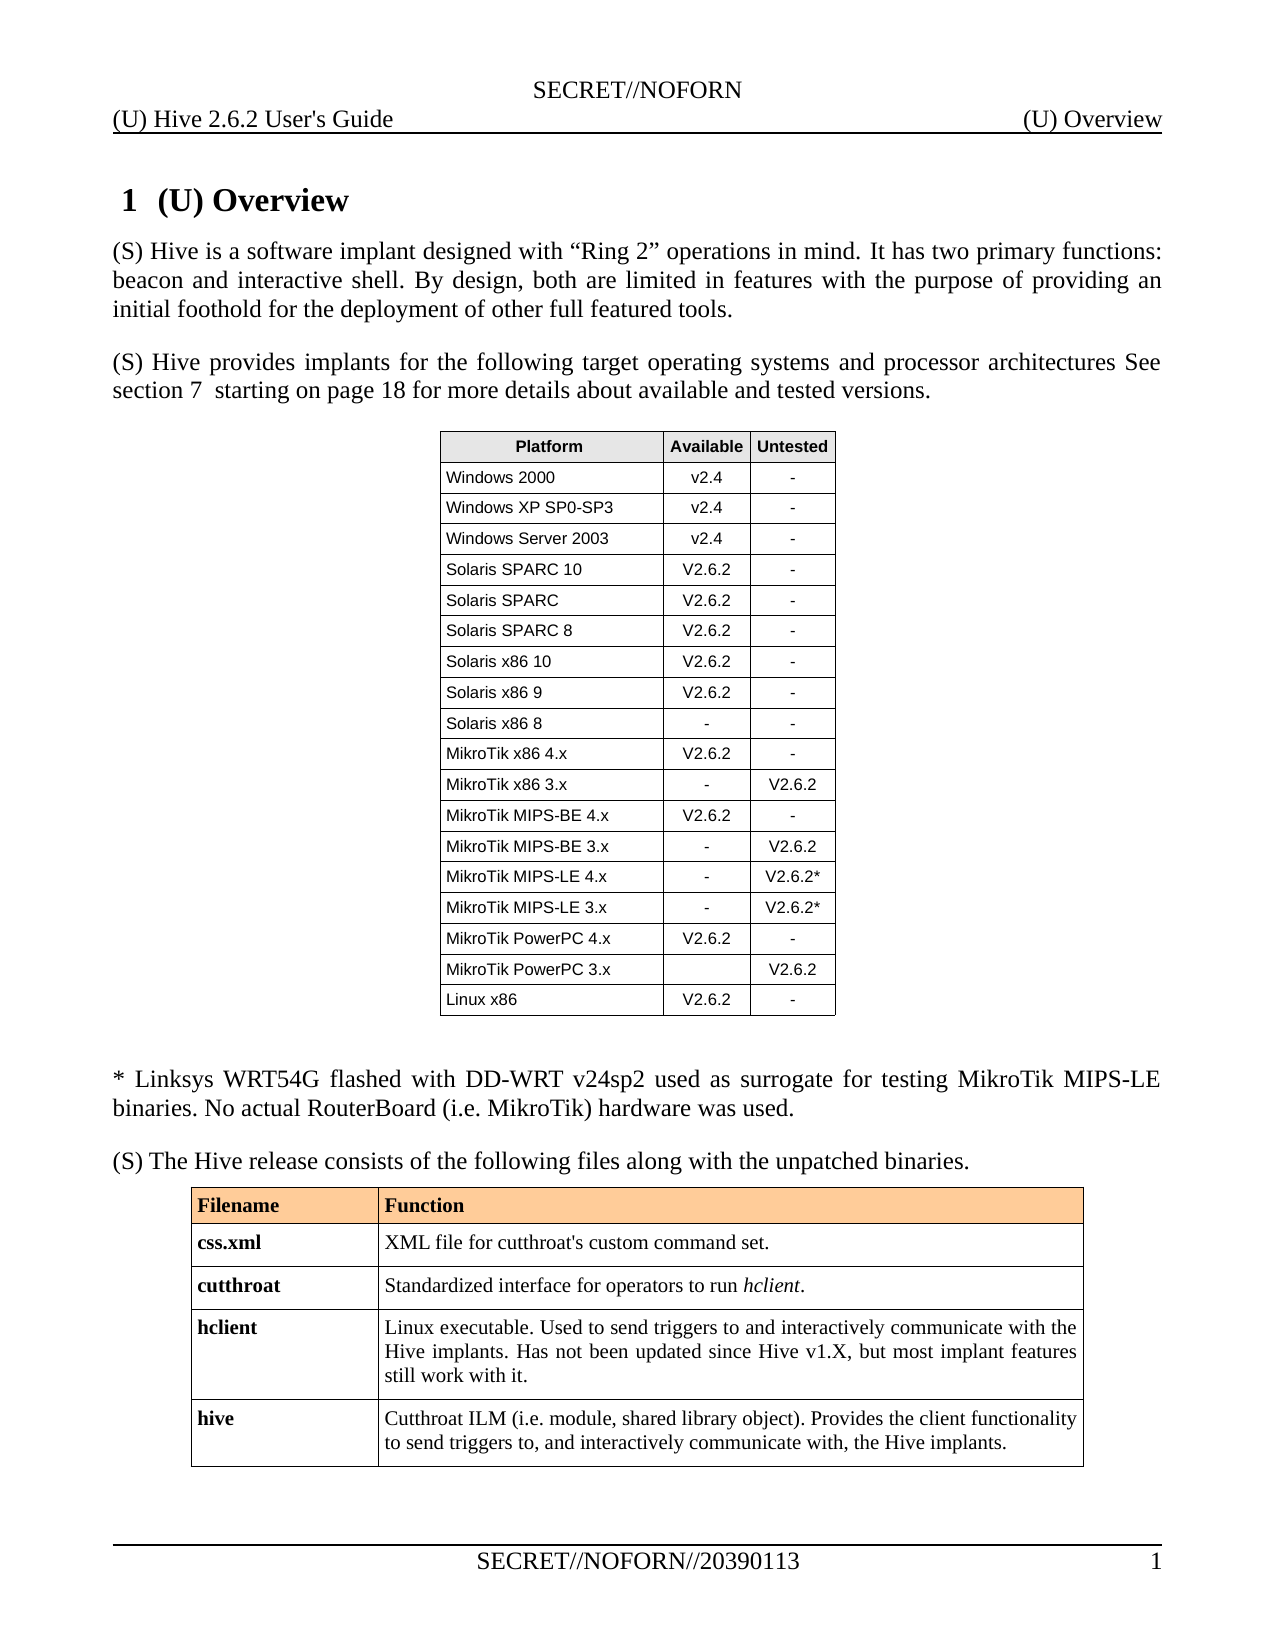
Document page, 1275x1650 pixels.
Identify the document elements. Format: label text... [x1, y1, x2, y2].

table_cell V2.6.2 [664, 586, 750, 615]
table_cell MikroTik MIPS-LE 3.x [441, 893, 663, 923]
table_header Available [664, 432, 750, 462]
table_cell Windows XP SP0-SP3 [441, 494, 663, 523]
table_cell - [751, 709, 835, 738]
table_cell XML file for cutthroat's custom command set. [379, 1224, 1083, 1266]
table_header Filename [192, 1188, 378, 1223]
table_cell MikroTik PowerPC 4.x [441, 924, 663, 953]
table_cell Solaris SPARC [441, 586, 663, 615]
table_cell V2.6.2 [751, 770, 835, 800]
table_cell MikroTik PowerPC 3.x [441, 955, 663, 984]
table_cell - [751, 678, 835, 708]
table_header Function [379, 1188, 1083, 1223]
text (S) Hive is a software implant designed with “Ring 2” operations in mind. It has two primary functions: beacon and interactive shell. By design, both are limited in features with the purpose of providing an initial foothold for the deployment of other full featured tools. [112, 236, 1162, 323]
table_cell - [751, 555, 835, 585]
table_cell V2.6.2 [751, 832, 835, 861]
table_cell V2.6.2 [751, 955, 835, 984]
table_cell hclient [192, 1310, 378, 1399]
table_cell V2.6.2 [664, 678, 750, 708]
table_cell Solaris SPARC 10 [441, 555, 663, 585]
table_cell V2.6.2 [664, 616, 750, 646]
subtitle (U) Overview [112, 180, 1162, 218]
table_cell Solaris x86 8 [441, 709, 663, 738]
table_cell - [751, 924, 835, 953]
table_cell v2.4 [664, 463, 750, 492]
table_cell hive [192, 1400, 378, 1466]
table_cell - [751, 985, 835, 1015]
table_cell - [751, 524, 835, 554]
table_cell - [664, 862, 750, 892]
table_cell Windows Server 2003 [441, 524, 663, 554]
table_cell V2.6.2 [664, 555, 750, 585]
table_cell MikroTik x86 3.x [441, 770, 663, 800]
table_cell MikroTik MIPS-BE 4.x [441, 801, 663, 831]
table_cell - [751, 647, 835, 677]
table_cell V2.6.2 [664, 801, 750, 831]
table_cell V2.6.2* [751, 893, 835, 923]
table_cell v2.4 [664, 524, 750, 554]
table_cell Cutthroat ILM (i.e. module, shared library object). Provides the client functionality to send triggers to, and interactively communicate with, the Hive implants. [379, 1400, 1083, 1466]
text * Linksys WRT54G flashed with DD-WRT v24sp2 used as surrogate for testing MikroTik MIPS-LE binaries. No actual RouterBoard (i.e. MikroTik) hardware was used. [112, 1064, 1162, 1122]
table_cell Linux executable. Used to send triggers to and interactively communicate with the Hive implants. Has not been updated since Hive v1.X, but most implant features still work with it. [379, 1310, 1083, 1399]
table_cell V2.6.2 [664, 647, 750, 677]
text (S) Hive provides implants for the following target operating systems and processor architectures See section 7 starting on page 17 for more details about available and tested versions. [112, 347, 1162, 404]
table_cell Solaris x86 10 [441, 647, 663, 677]
table_cell Solaris SPARC 8 [441, 616, 663, 646]
table_cell Linux x86 [441, 985, 663, 1015]
table_header Platform [441, 432, 663, 462]
table_cell Solaris x86 9 [441, 678, 663, 708]
table_header Untested [751, 432, 835, 462]
table_cell V2.6.2* [751, 862, 835, 892]
table_cell - [751, 801, 835, 831]
table_cell MikroTik MIPS-BE 3.x [441, 832, 663, 861]
table_cell - [751, 616, 835, 646]
table_cell css.xml [192, 1224, 378, 1266]
table_cell V2.6.2 [664, 924, 750, 953]
table_cell V2.6.2 [664, 985, 750, 1015]
table_cell - [751, 494, 835, 523]
table_cell - [751, 586, 835, 615]
table_cell Standardized interface for operators to run hclient. [379, 1267, 1083, 1308]
table_cell - [664, 770, 750, 800]
table_cell v2.4 [664, 494, 750, 523]
table_cell - [664, 709, 750, 738]
table_cell MikroTik MIPS-LE 4.x [441, 862, 663, 892]
table_cell - [664, 893, 750, 923]
table_cell Windows 2000 [441, 463, 663, 492]
table_cell cutthroat [192, 1267, 378, 1308]
table_cell V2.6.2 [664, 739, 750, 769]
table_cell - [664, 832, 750, 861]
table_cell - [751, 463, 835, 492]
table_cell MikroTik x86 4.x [441, 739, 663, 769]
table_cell - [751, 739, 835, 769]
text (S) The Hive release consists of the following files along with the unpatched binaries. [112, 1146, 1162, 1175]
table_cell [664, 955, 750, 984]
